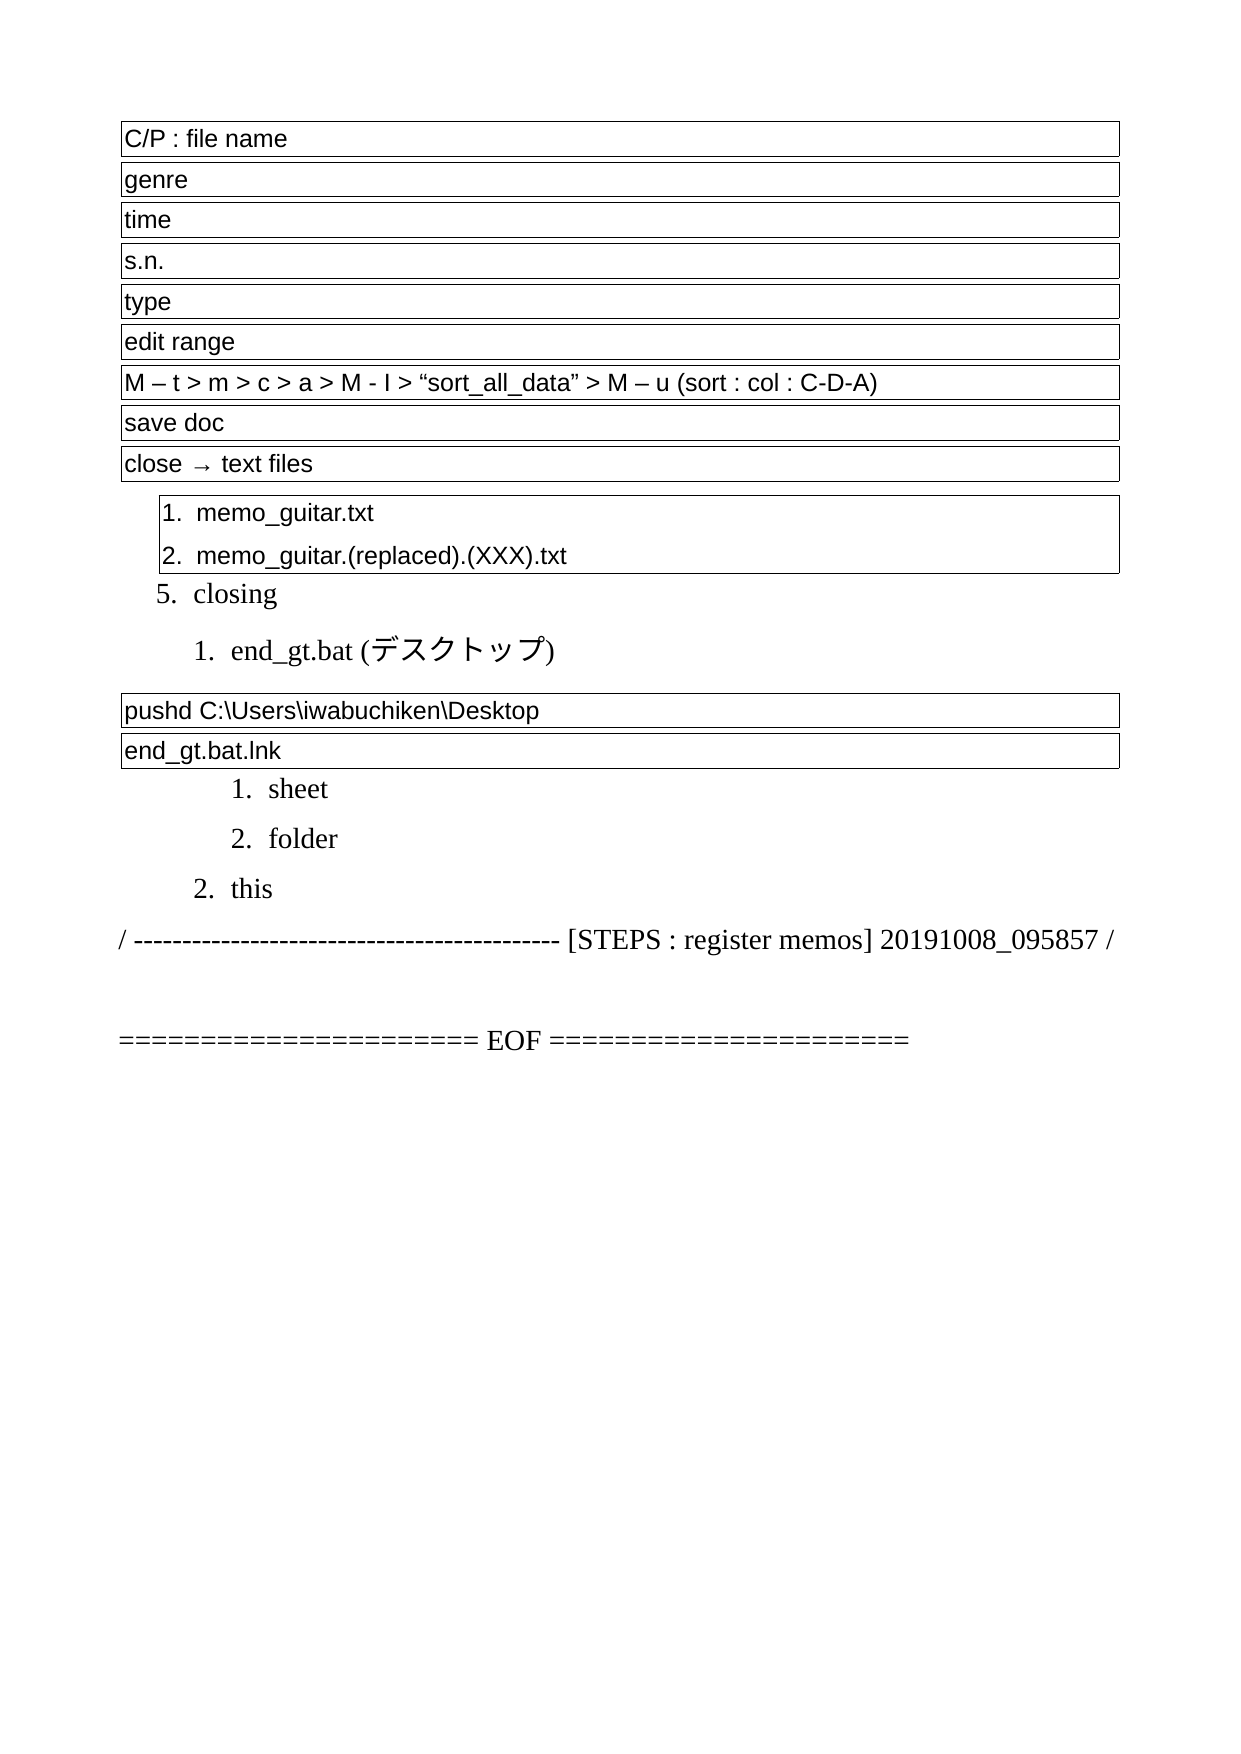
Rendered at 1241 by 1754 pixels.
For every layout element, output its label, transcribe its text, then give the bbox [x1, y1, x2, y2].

table_cell time [118, 199, 1122, 240]
table_header pushd C:\Users\iwabuchiken\Desktop [118, 690, 1122, 730]
table_cell C/P : file name [118, 118, 1122, 159]
table_cell edit range [118, 321, 1122, 362]
table_cell save doc [118, 403, 1122, 443]
table_cell type [118, 281, 1122, 321]
list sheet [231, 771, 1122, 804]
text ====================== EOF ====================== [118, 1023, 1122, 1056]
table_cell genre [118, 159, 1122, 199]
table_cell end_gt.bat.lnk [118, 730, 1122, 771]
list folder [231, 821, 1122, 855]
list closing [156, 576, 1122, 609]
table_cell M – t > m > c > a > M - I > “sort_all_data” > M – u (sort : col : C-D-A) [118, 362, 1122, 402]
table_cell s.n. [118, 240, 1122, 281]
text / -------------------------------------------- [STEPS : register memos] 20191008_095857 / [118, 922, 1122, 956]
list end_gt.bat (デスクトップ) [193, 626, 1122, 669]
list this [193, 872, 1122, 905]
table_cell close → text files memo_guitar.txt memo_guitar.(replaced).(XXX).txt [118, 443, 1122, 576]
